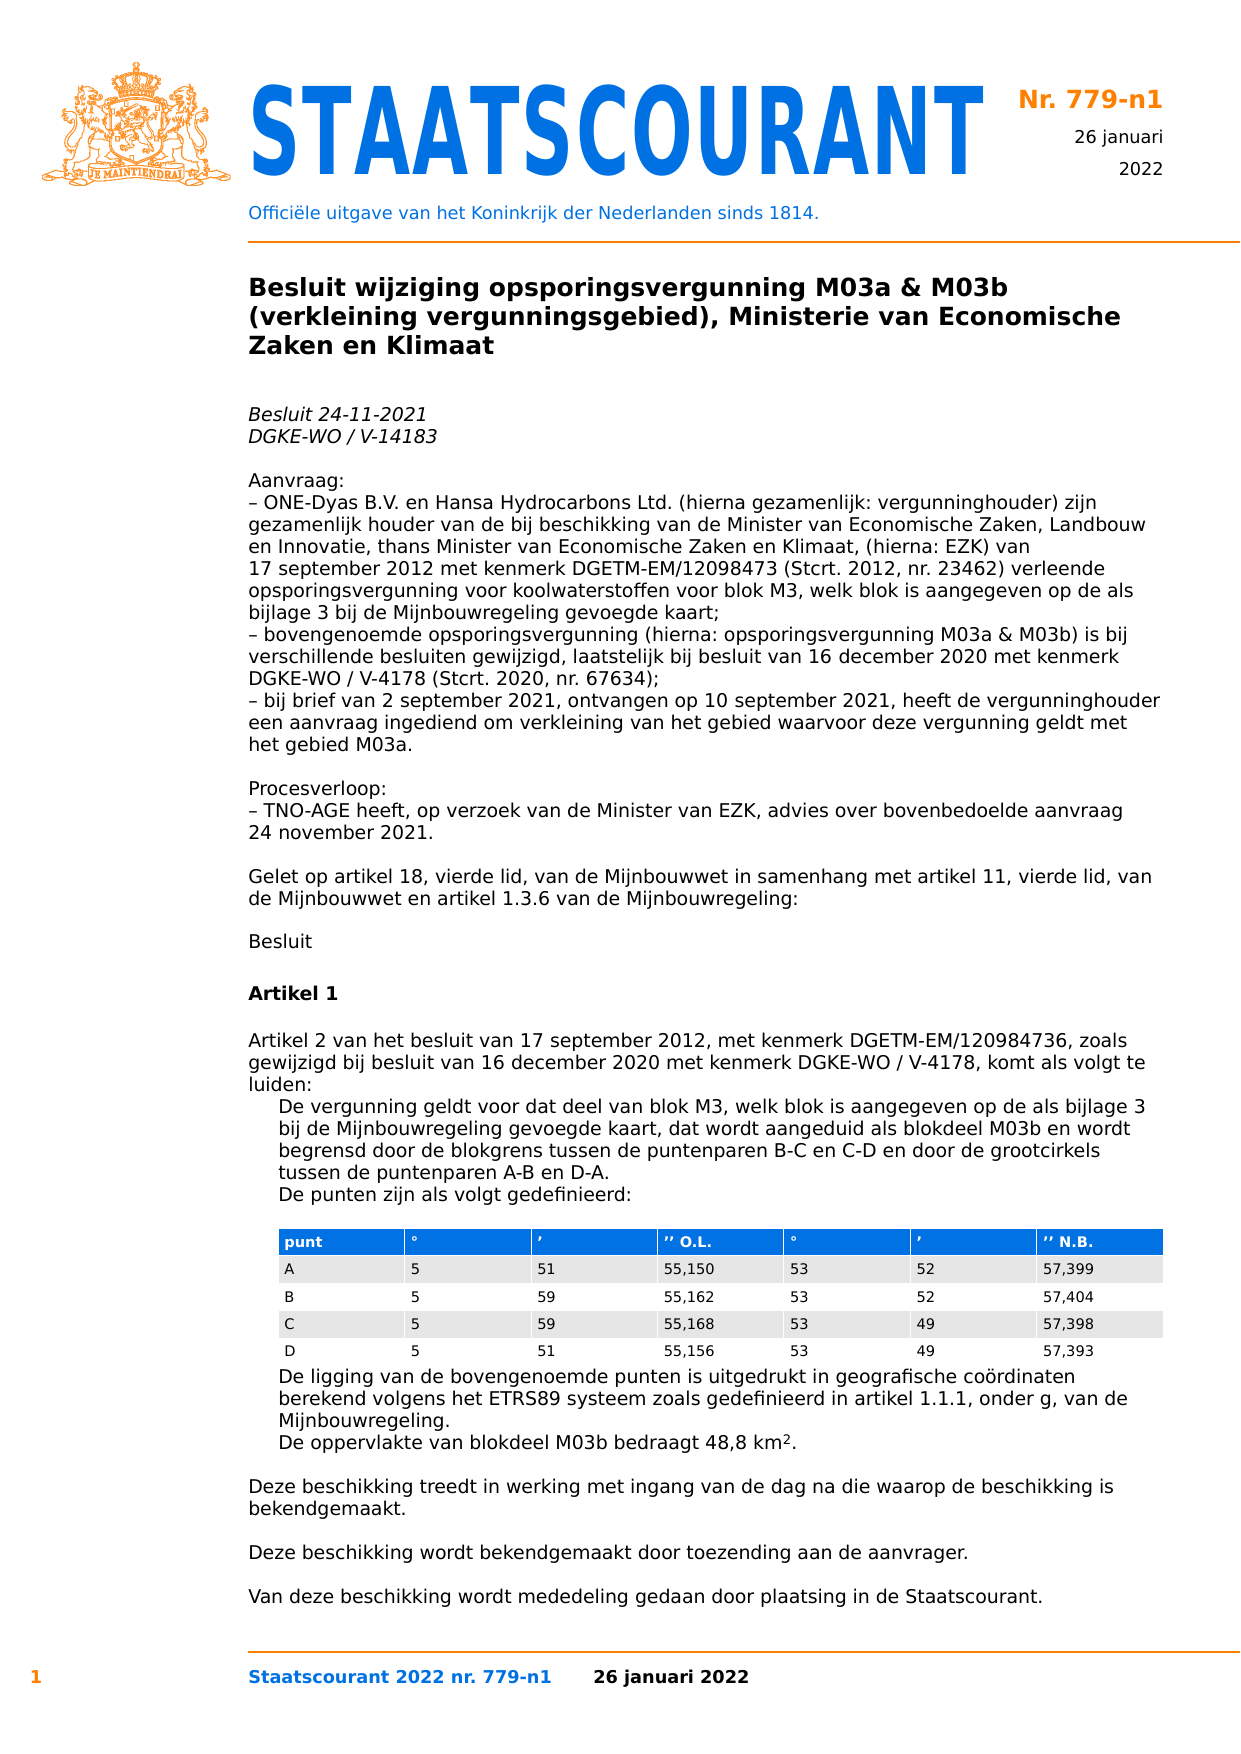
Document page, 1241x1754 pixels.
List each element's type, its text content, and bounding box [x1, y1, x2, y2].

subtitle Besluit wijziging opsporingsvergunning M03a & M03b (verkleining vergunningsgebied), Ministerie van Economische Zaken en Klimaat [248, 273, 1163, 361]
table_cell 53 [784, 1339, 910, 1365]
table_cell A [279, 1256, 404, 1283]
table_cell 52 [911, 1256, 1036, 1283]
table_cell 5 [405, 1311, 531, 1338]
text – bij brief van 2 september 2021, ontvangen op 10 september 2021, heeft de vergunninghouder een aanvraag ingediend om verkleining van het gebied waarvoor deze vergunning geldt met het gebied M03a. [248, 690, 1163, 756]
table_cell 5 [405, 1339, 531, 1365]
text Besluit 24-11-2021 [248, 404, 1163, 426]
table_cell 55,156 [658, 1339, 783, 1365]
subtitle Artikel 1 [248, 983, 1163, 1005]
table_header Nr. 779-n1 [998, 62, 1240, 121]
text – TNO-AGE heeft, op verzoek van de Minister van EZK, advies over bovenbedoelde aanvraag 24 november 2021. [248, 800, 1163, 844]
table_cell 53 [784, 1256, 910, 1283]
text Aanvraag: [248, 470, 1163, 492]
table_cell 59 [532, 1284, 657, 1310]
table_cell 55,168 [658, 1311, 783, 1338]
table_cell 53 [784, 1311, 910, 1338]
text De oppervlakte van blokdeel M03b bedraagt 48,8 km2. [278, 1432, 1163, 1454]
text Procesverloop: [248, 778, 1163, 800]
table_cell 52 [911, 1284, 1036, 1310]
text Van deze beschikking wordt mededeling gedaan door plaatsing in de Staatscourant. [248, 1586, 1163, 1607]
table_cell 53 [784, 1284, 910, 1310]
table_cell B [279, 1284, 404, 1310]
table_header STAATSCOURANT [248, 62, 998, 203]
text De ligging van de bovengenoemde punten is uitgedrukt in geografische coördinaten berekend volgens het ETRS89 systeem zoals gedefinieerd in artikel 1.1.1, onder g, van de Mijnbouwregeling. [278, 1366, 1163, 1432]
text Gelet op artikel 18, vierde lid, van de Mijnbouwwet in samenhang met artikel 11, vierde lid, van de Mijnbouwwet en artikel 1.3.6 van de Mijnbouwregeling: [248, 866, 1163, 909]
text DGKE-WO / V-14183 [248, 426, 1163, 448]
table_cell 5 [405, 1256, 531, 1283]
text Artikel 2 van het besluit van 17 september 2012, met kenmerk DGETM-EM/120984736, zoals gewijzigd bij besluit van 16 december 2020 met kenmerk DGKE-WO / V-4178, komt als volgt te luiden: [248, 1030, 1163, 1096]
table_cell Officiële uitgave van het Koninkrijk der Nederlanden sinds 1814. [248, 203, 1240, 241]
table_cell 57,398 [1037, 1311, 1163, 1338]
table_cell 51 [532, 1256, 657, 1283]
table_cell 49 [911, 1339, 1036, 1365]
table_cell 57,393 [1037, 1339, 1163, 1365]
table_cell 51 [532, 1339, 657, 1365]
table_cell 55,150 [658, 1256, 783, 1283]
table_cell 57,404 [1037, 1284, 1163, 1310]
table_header ’’ N.B. [1037, 1229, 1163, 1255]
table_cell 49 [911, 1311, 1036, 1338]
text Deze beschikking wordt bekendgemaakt door toezending aan de aanvrager. [248, 1542, 1163, 1564]
table_cell 26 januari [998, 121, 1240, 153]
text – bovengenoemde opsporingsvergunning (hierna: opsporingsvergunning M03a & M03b) is bij verschillende besluiten gewijzigd, laatstelijk bij besluit van 16 december 2020 met kenmerk DGKE-WO / V-4178 (Stcrt. 2020, nr. 67634); [248, 624, 1163, 690]
text – ONE-Dyas B.V. en Hansa Hydrocarbons Ltd. (hierna gezamenlijk: vergunninghouder) zijn gezamenlijk houder van de bij beschikking van de Minister van Economische Zaken, Landbouw en Innovatie, thans Minister van Economische Zaken en Klimaat, (hierna: EZK) van 17 september 2012 met kenmerk DGETM-EM/12098473 (Stcrt. 2012, nr. 23462) verleende opsporingsvergunning voor koolwaterstoffen voor blok M3, welk blok is aangegeven op de als bijlage 3 bij de Mijnbouwregeling gevoegde kaart; [248, 492, 1163, 624]
table_header ° [405, 1229, 531, 1255]
table_header ° [784, 1229, 910, 1255]
table_cell 57,399 [1037, 1256, 1163, 1283]
table_cell C [279, 1311, 404, 1338]
table_cell D [279, 1339, 404, 1365]
table_cell 5 [405, 1284, 531, 1310]
table_cell 59 [532, 1311, 657, 1338]
picture [41, 62, 231, 186]
text Besluit [248, 931, 1163, 953]
text De punten zijn als volgt gedefinieerd: [278, 1184, 1163, 1206]
table_header ’ [532, 1229, 657, 1255]
table_header punt [279, 1229, 404, 1255]
table_header ’’ O.L. [658, 1229, 783, 1255]
text Deze beschikking treedt in werking met ingang van de dag na die waarop de beschikking is bekendgemaakt. [248, 1476, 1163, 1520]
table_header [25, 62, 248, 241]
table_header ’ [911, 1229, 1036, 1255]
table_cell 55,162 [658, 1284, 783, 1310]
text De vergunning geldt voor dat deel van blok M3, welk blok is aangegeven op de als bijlage 3 bij de Mijnbouwregeling gevoegde kaart, dat wordt aangeduid als blokdeel M03b en wordt begrensd door de blokgrens tussen de puntenparen B-C en C-D en door de grootcirkels tussen de puntenparen A-B en D-A. [278, 1096, 1163, 1184]
table_cell 2022 [998, 153, 1240, 203]
